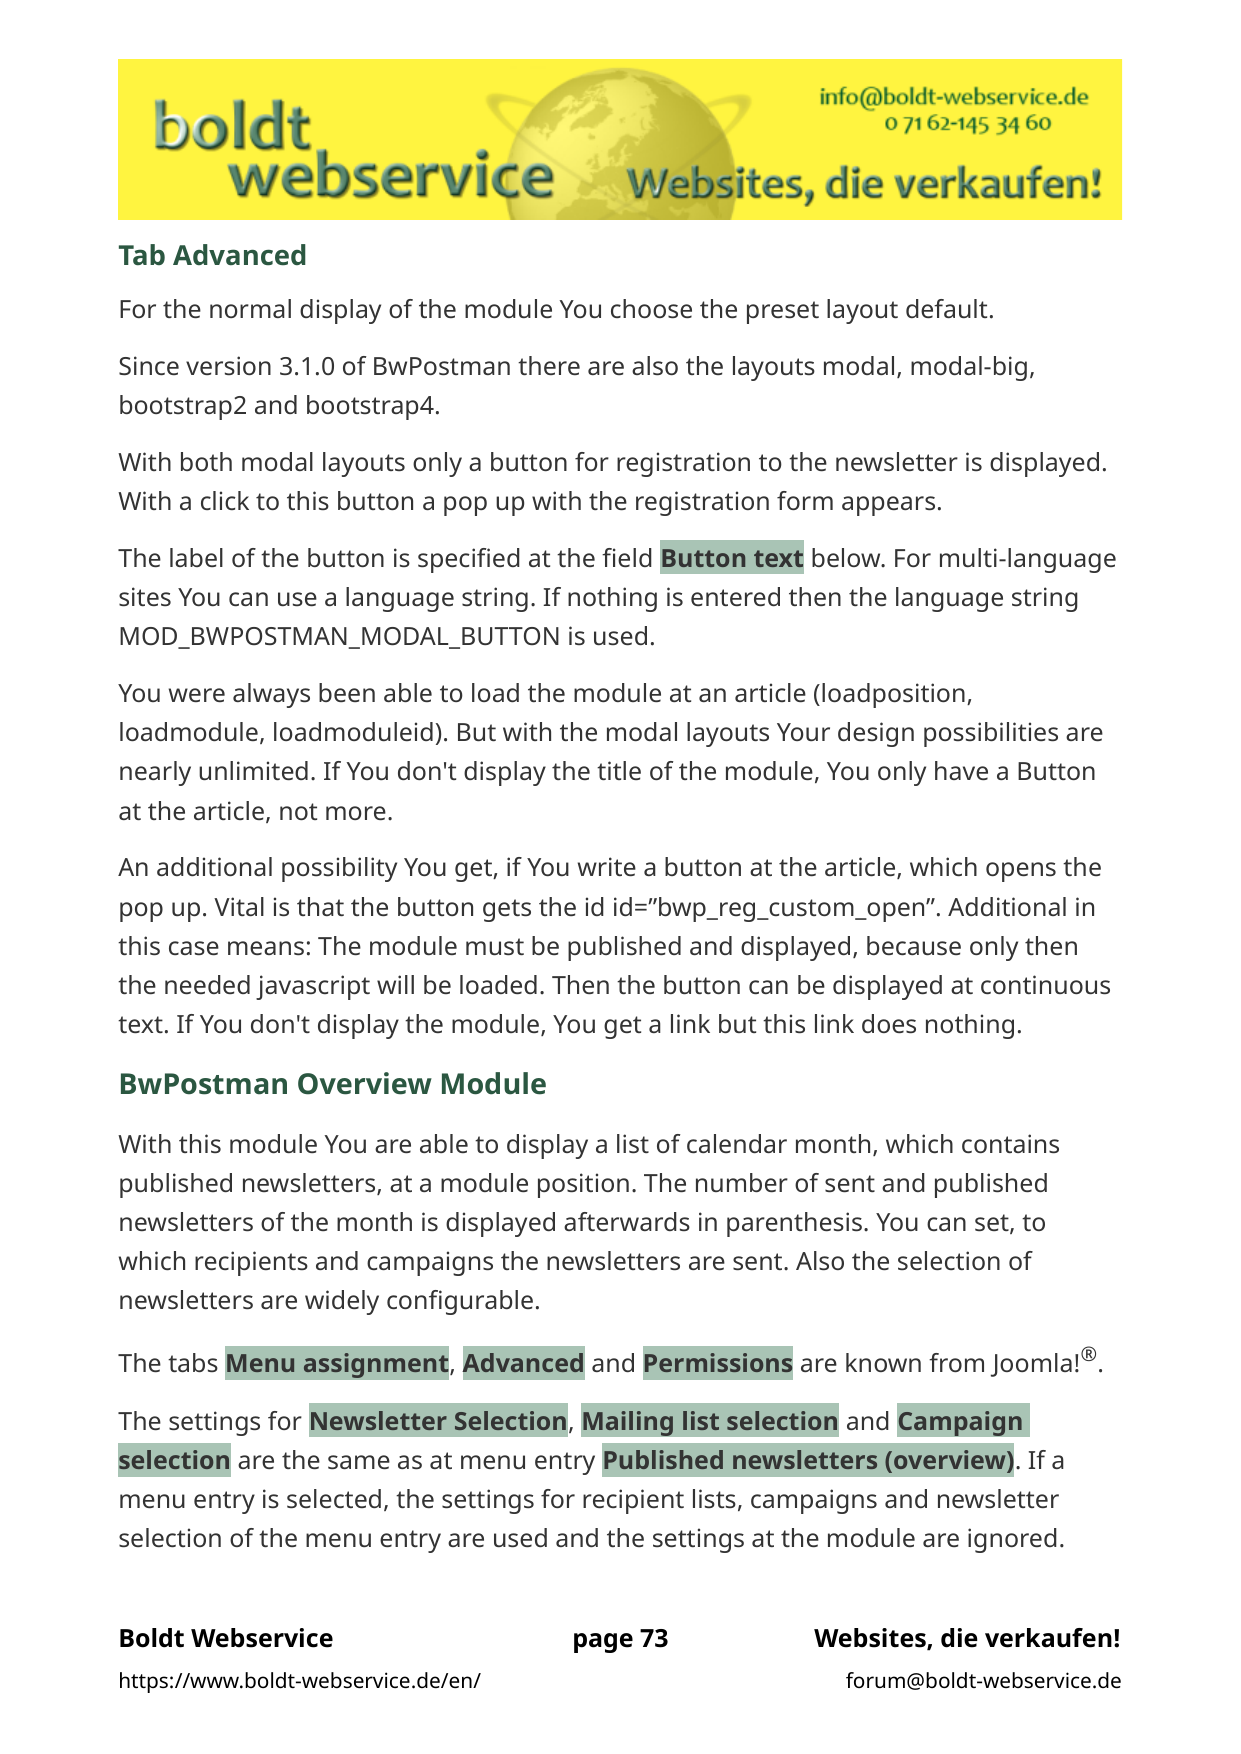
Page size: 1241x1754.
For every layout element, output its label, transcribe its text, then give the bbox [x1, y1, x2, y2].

text The settings for Newsletter Selection, Mailing list selection and Campaign selection are the same as at menu entry Published newsletters (overview). If a menu entry is selected, the settings for recipient lists, campaigns and newsletter selection of the menu entry are used and the settings at the module are ignored. [118, 1403, 1122, 1555]
text An additional possibility You get, if You write a button at the article, which opens the pop up. Vital is that the button gets the id id=”bwp_reg_custom_open”. Additional in this case means: The module must be published and displayed, because only then the needed javascript will be loaded. Then the button can be displayed at continuous text. If You don't display the module, You get a link but this link does nothing. [118, 850, 1122, 1041]
subtitle BwPostman Overview Module [118, 1063, 1122, 1103]
text You were always been able to load the module at an article (loadposition, loadmodule, loadmoduleid). But with the modal layouts Your design possibilities are nearly unlimited. If You don't display the title of the module, You only have a Button at the article, not more. [118, 676, 1122, 827]
text For the normal display of the module You choose the preset layout default. [118, 291, 1122, 326]
text The tabs Menu assignment, Advanced and Permissions are known from Joomla!®. [118, 1340, 1122, 1380]
text Since version 3.1.0 of BwPostman there are also the layouts modal, modal-big, bootstrap2 and bootstrap4. [118, 348, 1122, 422]
picture [118, 59, 1123, 220]
text With this module You are able to display a list of calendar month, which contains published newsletters, at a module position. The number of sent and published newsletters of the month is displayed afterwards in parenthesis. You can set, to which recipients and campaigns the newsletters are sent. Also the selection of newsletters are widely configurable. [118, 1126, 1122, 1317]
text The label of the button is specified at the field Button text below. For multi-language sites You can use a language string. If nothing is entered then the language string MOD_BWPOSTMAN_MODAL_BUTTON is used. [118, 540, 1122, 653]
text With both modal layouts only a button for registration to the newsletter is displayed. With a click to this button a pop up with the registration form appears. [118, 444, 1122, 518]
subtitle Tab Advanced [118, 236, 1122, 274]
